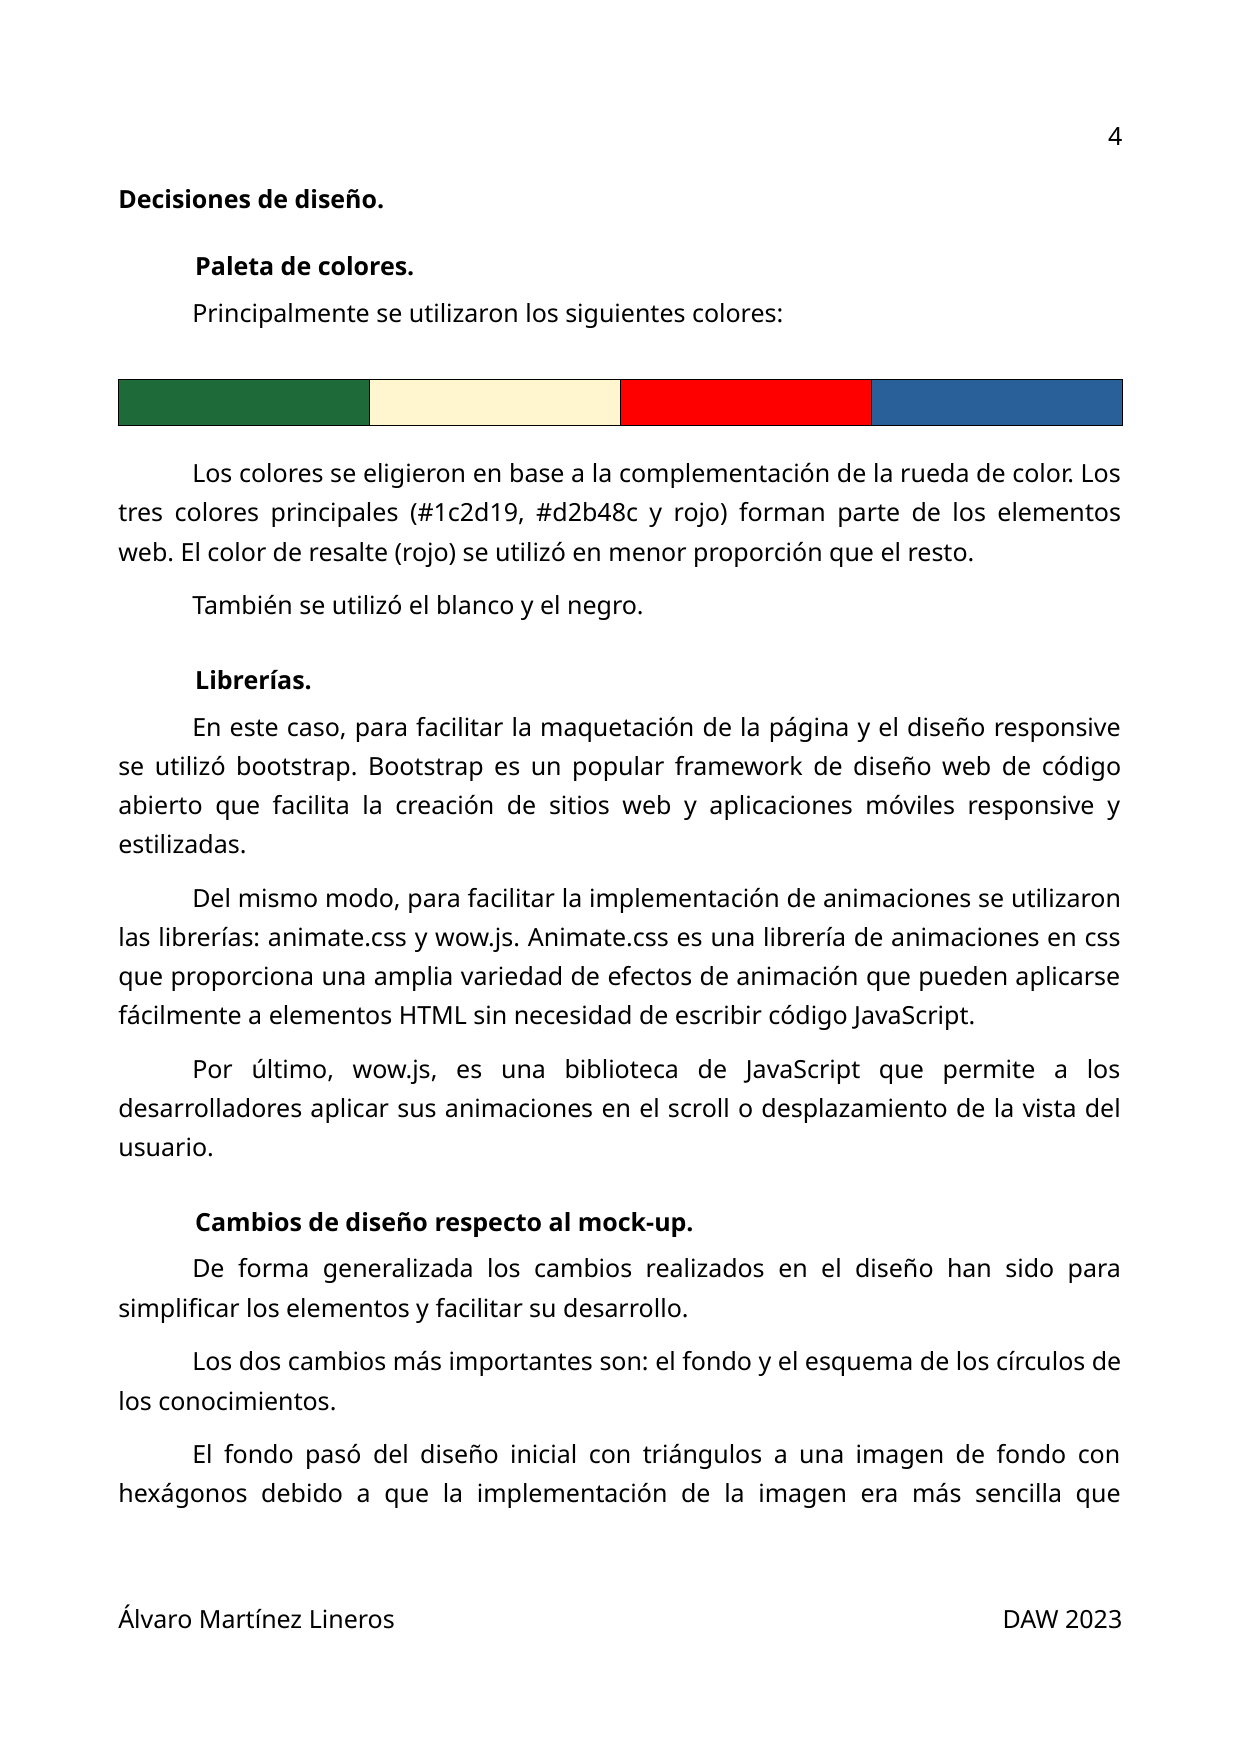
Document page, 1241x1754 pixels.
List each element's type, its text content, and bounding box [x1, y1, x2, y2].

text Del mismo modo, para facilitar la implementación de animaciones se utilizaron las librerías: animate.css y wow.js. Animate.css es una librería de animaciones en css que proporciona una amplia variedad de efectos de animación que pueden aplicarse fácilmente a elementos HTML sin necesidad de escribir código JavaScript. [118, 880, 1122, 1032]
table_header [370, 380, 620, 425]
table_header [872, 380, 1122, 425]
text También se utilizó el blanco y el negro. [118, 588, 1122, 622]
subtitle Cambios de diseño respecto al mock-up. [118, 1204, 1122, 1239]
subtitle Decisiones de diseño. [118, 182, 1122, 216]
text En este caso, para facilitar la maquetación de la página y el diseño responsive se utilizó bootstrap. Bootstrap es un popular framework de diseño web de código abierto que facilita la creación de sitios web y aplicaciones móviles responsive y estilizadas. [118, 709, 1122, 861]
text Los colores se eligieron en base a la complementación de la rueda de color. Los tres colores principales (#1c2d19, #d2b48c y rojo) forman parte de los elementos web. El color de resalte (rojo) se utilizó en menor proporción que el resto. [118, 456, 1122, 568]
subtitle Paleta de colores. [118, 249, 1122, 283]
table_header [621, 380, 871, 425]
table_header [119, 380, 369, 425]
text Principalmente se utilizaron los siguientes colores: [118, 296, 1122, 330]
text Por último, wow.js, es una biblioteca de JavaScript que permite a los desarrolladores aplicar sus animaciones en el scroll o desplazamiento de la vista del usuario. [118, 1052, 1122, 1164]
text De forma generalizada los cambios realizados en el diseño han sido para simplificar los elementos y facilitar su desarrollo. [118, 1251, 1122, 1324]
text El fondo pasó del diseño inicial con triángulos a una imagen de fondo con hexágonos debido a que la implementación de la imagen era más sencilla que [118, 1437, 1122, 1510]
text Los dos cambios más importantes son: el fondo y el esquema de los círculos de los conocimientos. [118, 1344, 1122, 1417]
subtitle Librerías. [118, 663, 1122, 697]
